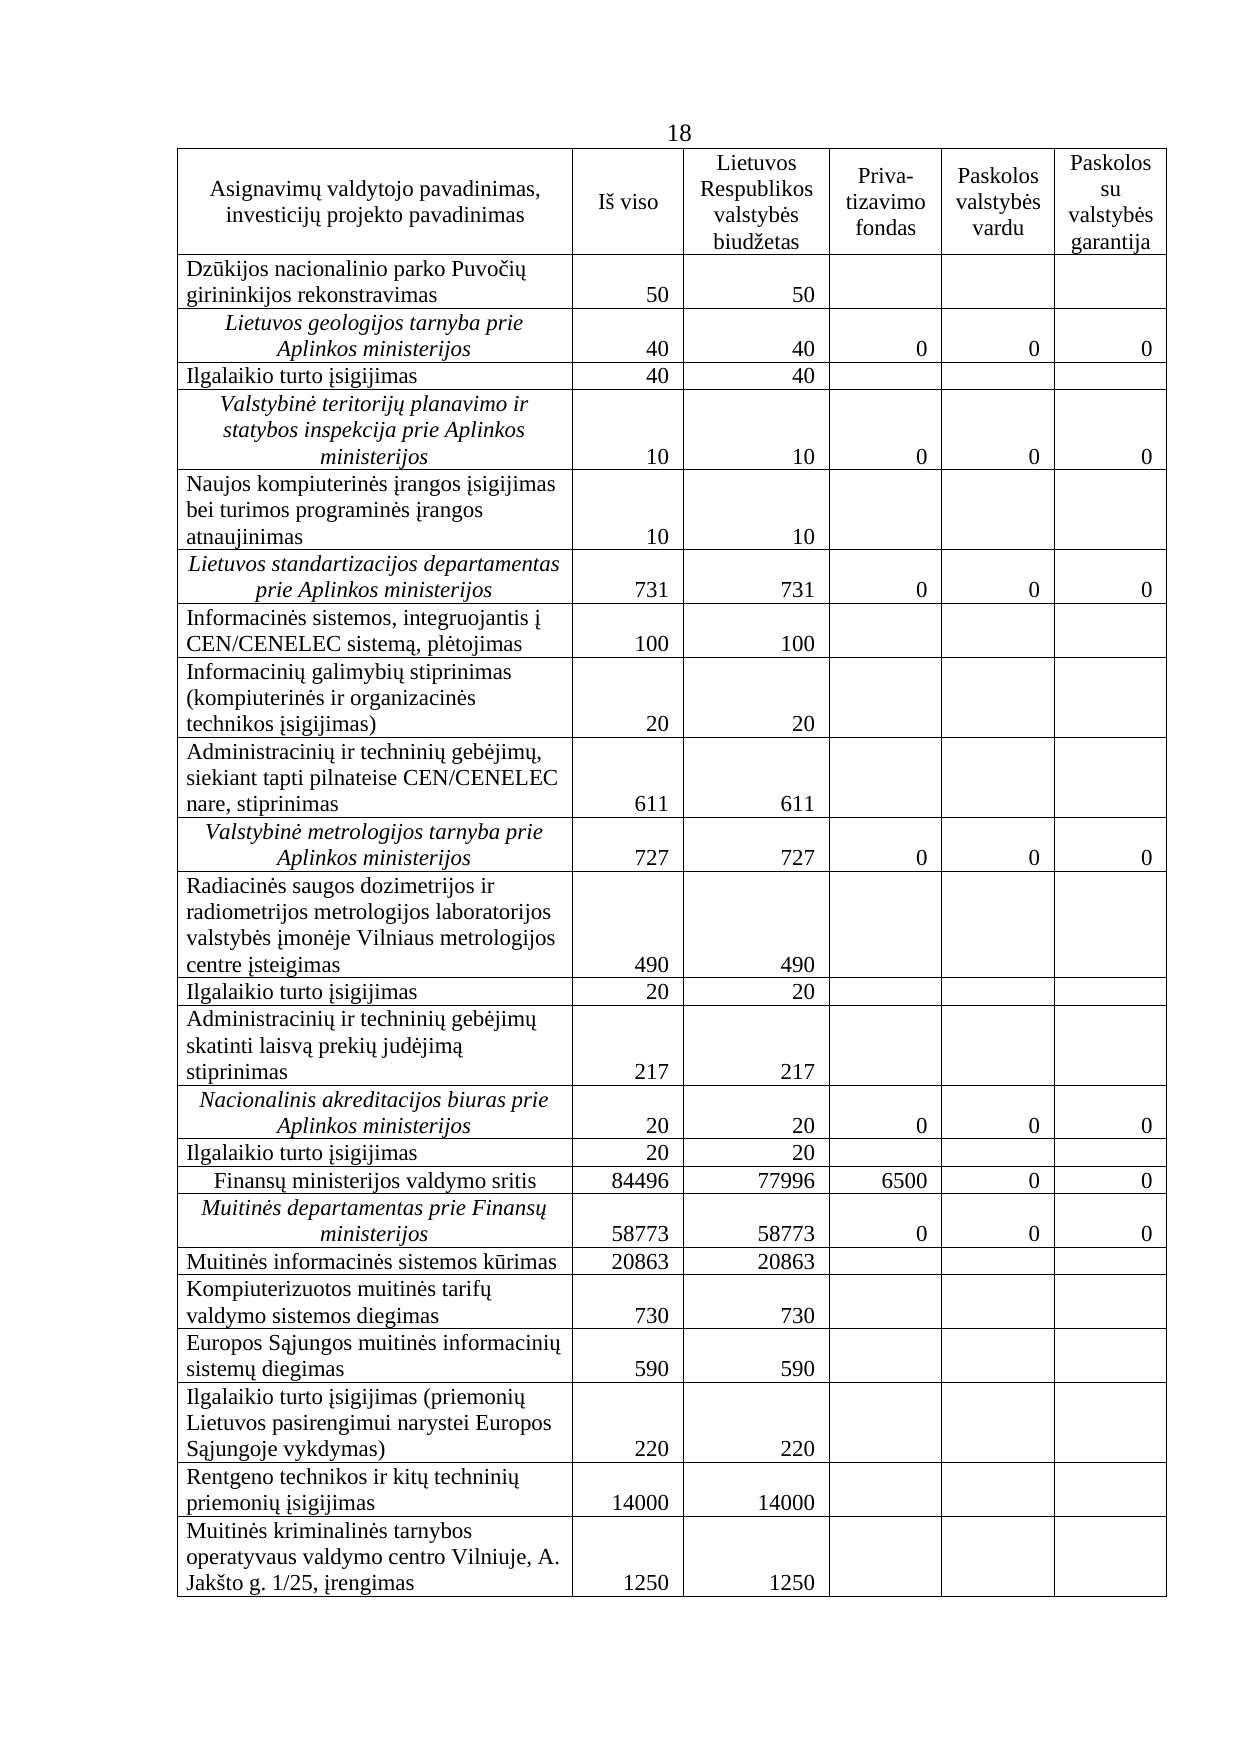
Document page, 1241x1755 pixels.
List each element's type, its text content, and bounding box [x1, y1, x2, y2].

table_cell 10 [573, 390, 683, 469]
table_cell 731 [684, 550, 829, 603]
table_cell Ilgalaikio turto įsigijimas [178, 1139, 572, 1166]
table_cell 100 [573, 604, 683, 657]
table_cell 20 [573, 1086, 683, 1138]
table_cell 10 [573, 470, 683, 549]
table_cell [942, 658, 1054, 737]
table_cell Valstybinė metrologijos tarnyba prie Aplinkos ministerijos [178, 818, 572, 871]
table_cell 0 [830, 309, 941, 362]
table_cell Lietuvos standartizacijos departamentas prie Aplinkos ministerijos [178, 550, 572, 603]
table_cell 727 [684, 818, 829, 871]
table_cell 0 [1055, 818, 1166, 871]
table_cell [1055, 1139, 1166, 1166]
table_cell [1055, 1517, 1166, 1596]
table_cell [1055, 363, 1166, 389]
table_cell 727 [573, 818, 683, 871]
table_cell Muitinės kriminalinės tarnybos operatyvaus valdymo centro Vilniuje, A. Jakšto g. 1/25, įrengimas [178, 1517, 572, 1596]
table_cell 40 [684, 309, 829, 362]
table_cell [830, 1329, 941, 1382]
table_cell [942, 1006, 1054, 1084]
table_cell Nacionalinis akreditacijos biuras prie Aplinkos ministerijos [178, 1086, 572, 1138]
table_cell [942, 1463, 1054, 1516]
table_cell 611 [573, 738, 683, 817]
table_cell Lietuvos geologijos tarnyba prie Aplinkos ministerijos [178, 309, 572, 362]
table_cell 590 [573, 1329, 683, 1382]
table_cell 20 [684, 1139, 829, 1166]
table_cell 20 [684, 658, 829, 737]
table_cell [830, 1383, 941, 1462]
table_cell 20 [573, 658, 683, 737]
table_cell Ilgalaikio turto įsigijimas [178, 978, 572, 1004]
table_cell [1055, 470, 1166, 549]
table_cell 20 [573, 978, 683, 1004]
table_cell 220 [684, 1383, 829, 1462]
table_cell Ilgalaikio turto įsigijimas (priemonių Lietuvos pasirengimui narystei Europos Sąjungoje vykdymas) [178, 1383, 572, 1462]
table_cell 40 [573, 309, 683, 362]
table_cell 490 [573, 872, 683, 977]
table_cell [1055, 1463, 1166, 1516]
table_cell [942, 1329, 1054, 1382]
table_cell 0 [1055, 1086, 1166, 1138]
table_cell [830, 738, 941, 817]
table_cell [1055, 658, 1166, 737]
table_cell 0 [1055, 390, 1166, 469]
table_cell 14000 [684, 1463, 829, 1516]
table_cell 40 [573, 363, 683, 389]
table_cell 0 [830, 1194, 941, 1247]
table_cell Dzūkijos nacionalinio parko Puvočių girininkijos rekonstravimas [178, 255, 572, 308]
table_cell 50 [684, 255, 829, 308]
table_cell Muitinės departamentas prie Finansų ministerijos [178, 1194, 572, 1247]
table_cell Finansų ministerijos valdymo sritis [178, 1167, 572, 1193]
table_cell 0 [1055, 309, 1166, 362]
table_cell 20863 [684, 1248, 829, 1274]
table_cell 20 [573, 1139, 683, 1166]
table_cell Valstybinė teritorijų planavimo ir statybos inspekcija prie Aplinkos ministerijos [178, 390, 572, 469]
table_header Paskolos su valstybės garantija [1055, 149, 1166, 254]
table_cell [1055, 604, 1166, 657]
table_header Iš viso [573, 149, 683, 254]
table_cell 0 [1055, 550, 1166, 603]
table_cell 0 [830, 550, 941, 603]
table_cell [942, 1139, 1054, 1166]
table_cell 611 [684, 738, 829, 817]
table_cell [830, 1517, 941, 1596]
table_cell [1055, 1006, 1166, 1084]
table_cell 730 [684, 1275, 829, 1328]
table_cell 58773 [684, 1194, 829, 1247]
table_cell [830, 604, 941, 657]
table_cell [830, 658, 941, 737]
table_cell 0 [942, 1086, 1054, 1138]
table_cell 58773 [573, 1194, 683, 1247]
table_cell 731 [573, 550, 683, 603]
table_cell [942, 470, 1054, 549]
table_cell 0 [1055, 1167, 1166, 1193]
table_cell Radiacinės saugos dozimetrijos ir radiometrijos metrologijos laboratorijos valstybės įmonėje Vilniaus metrologijos centre įsteigimas [178, 872, 572, 977]
table_cell 84496 [573, 1167, 683, 1193]
table_cell [1055, 738, 1166, 817]
table_cell Rentgeno technikos ir kitų techninių priemonių įsigijimas [178, 1463, 572, 1516]
table_cell 6500 [830, 1167, 941, 1193]
table_cell 10 [684, 470, 829, 549]
table_cell [942, 363, 1054, 389]
table_cell [830, 978, 941, 1004]
table_cell [830, 872, 941, 977]
table_cell 0 [942, 1167, 1054, 1193]
table_cell 220 [573, 1383, 683, 1462]
table_cell [830, 1275, 941, 1328]
table_cell 14000 [573, 1463, 683, 1516]
table_cell [830, 1006, 941, 1084]
table_cell [942, 738, 1054, 817]
table_cell [942, 255, 1054, 308]
table_cell Muitinės informacinės sistemos kūrimas [178, 1248, 572, 1274]
table_cell [1055, 1248, 1166, 1274]
table_cell 20 [684, 1086, 829, 1138]
table_cell [830, 255, 941, 308]
table_cell 20863 [573, 1248, 683, 1274]
table_cell Naujos kompiuterinės įrangos įsigijimas bei turimos programinės įrangos atnaujinimas [178, 470, 572, 549]
table_cell 10 [684, 390, 829, 469]
table_header Asignavimų valdytojo pavadinimas, investicijų projekto pavadinimas [178, 149, 572, 254]
table_cell [942, 1517, 1054, 1596]
table_cell 0 [830, 390, 941, 469]
table_cell [830, 470, 941, 549]
table_cell 590 [684, 1329, 829, 1382]
table_header Lietuvos Respublikos valstybės biudžetas [684, 149, 829, 254]
table_cell Informacinės sistemos, integruojantis į CEN/CENELEC sistemą, plėtojimas [178, 604, 572, 657]
table_cell Administracinių ir techninių gebėjimų, siekiant tapti pilnateise CEN/CENELEC nare, stiprinimas [178, 738, 572, 817]
table_cell [1055, 1329, 1166, 1382]
table_cell [830, 1463, 941, 1516]
table_cell [942, 604, 1054, 657]
table_header Paskolos valstybės vardu [942, 149, 1054, 254]
table_cell 0 [830, 1086, 941, 1138]
table_cell 0 [1055, 1194, 1166, 1247]
table_cell Europos Sąjungos muitinės informacinių sistemų diegimas [178, 1329, 572, 1382]
table_cell 0 [942, 550, 1054, 603]
table_cell [942, 1383, 1054, 1462]
table_cell [830, 363, 941, 389]
table_cell 1250 [573, 1517, 683, 1596]
table_cell 490 [684, 872, 829, 977]
table_cell 217 [684, 1006, 829, 1084]
table_cell 100 [684, 604, 829, 657]
table_cell 0 [942, 390, 1054, 469]
table_cell [942, 1275, 1054, 1328]
table_cell Administracinių ir techninių gebėjimų skatinti laisvą prekių judėjimą stiprinimas [178, 1006, 572, 1084]
table_cell 40 [684, 363, 829, 389]
table_cell [1055, 1383, 1166, 1462]
table_cell 0 [830, 818, 941, 871]
table_cell [1055, 872, 1166, 977]
table_cell [1055, 1275, 1166, 1328]
table_cell 0 [942, 309, 1054, 362]
table_cell Informacinių galimybių stiprinimas (kompiuterinės ir organizacinės technikos įsigijimas) [178, 658, 572, 737]
table_cell [830, 1139, 941, 1166]
table_cell [942, 872, 1054, 977]
table_cell 77996 [684, 1167, 829, 1193]
table_cell [1055, 978, 1166, 1004]
table_cell [942, 1248, 1054, 1274]
table_cell 1250 [684, 1517, 829, 1596]
table_cell [830, 1248, 941, 1274]
table_cell 217 [573, 1006, 683, 1084]
table_cell 0 [942, 1194, 1054, 1247]
table_cell 730 [573, 1275, 683, 1328]
table_cell Ilgalaikio turto įsigijimas [178, 363, 572, 389]
table_cell Kompiuterizuotos muitinės tarifų valdymo sistemos diegimas [178, 1275, 572, 1328]
table_cell 50 [573, 255, 683, 308]
table_cell [1055, 255, 1166, 308]
table_cell 20 [684, 978, 829, 1004]
table_cell [942, 978, 1054, 1004]
table_header Priva-tizavimo fondas [830, 149, 941, 254]
table_cell 0 [942, 818, 1054, 871]
